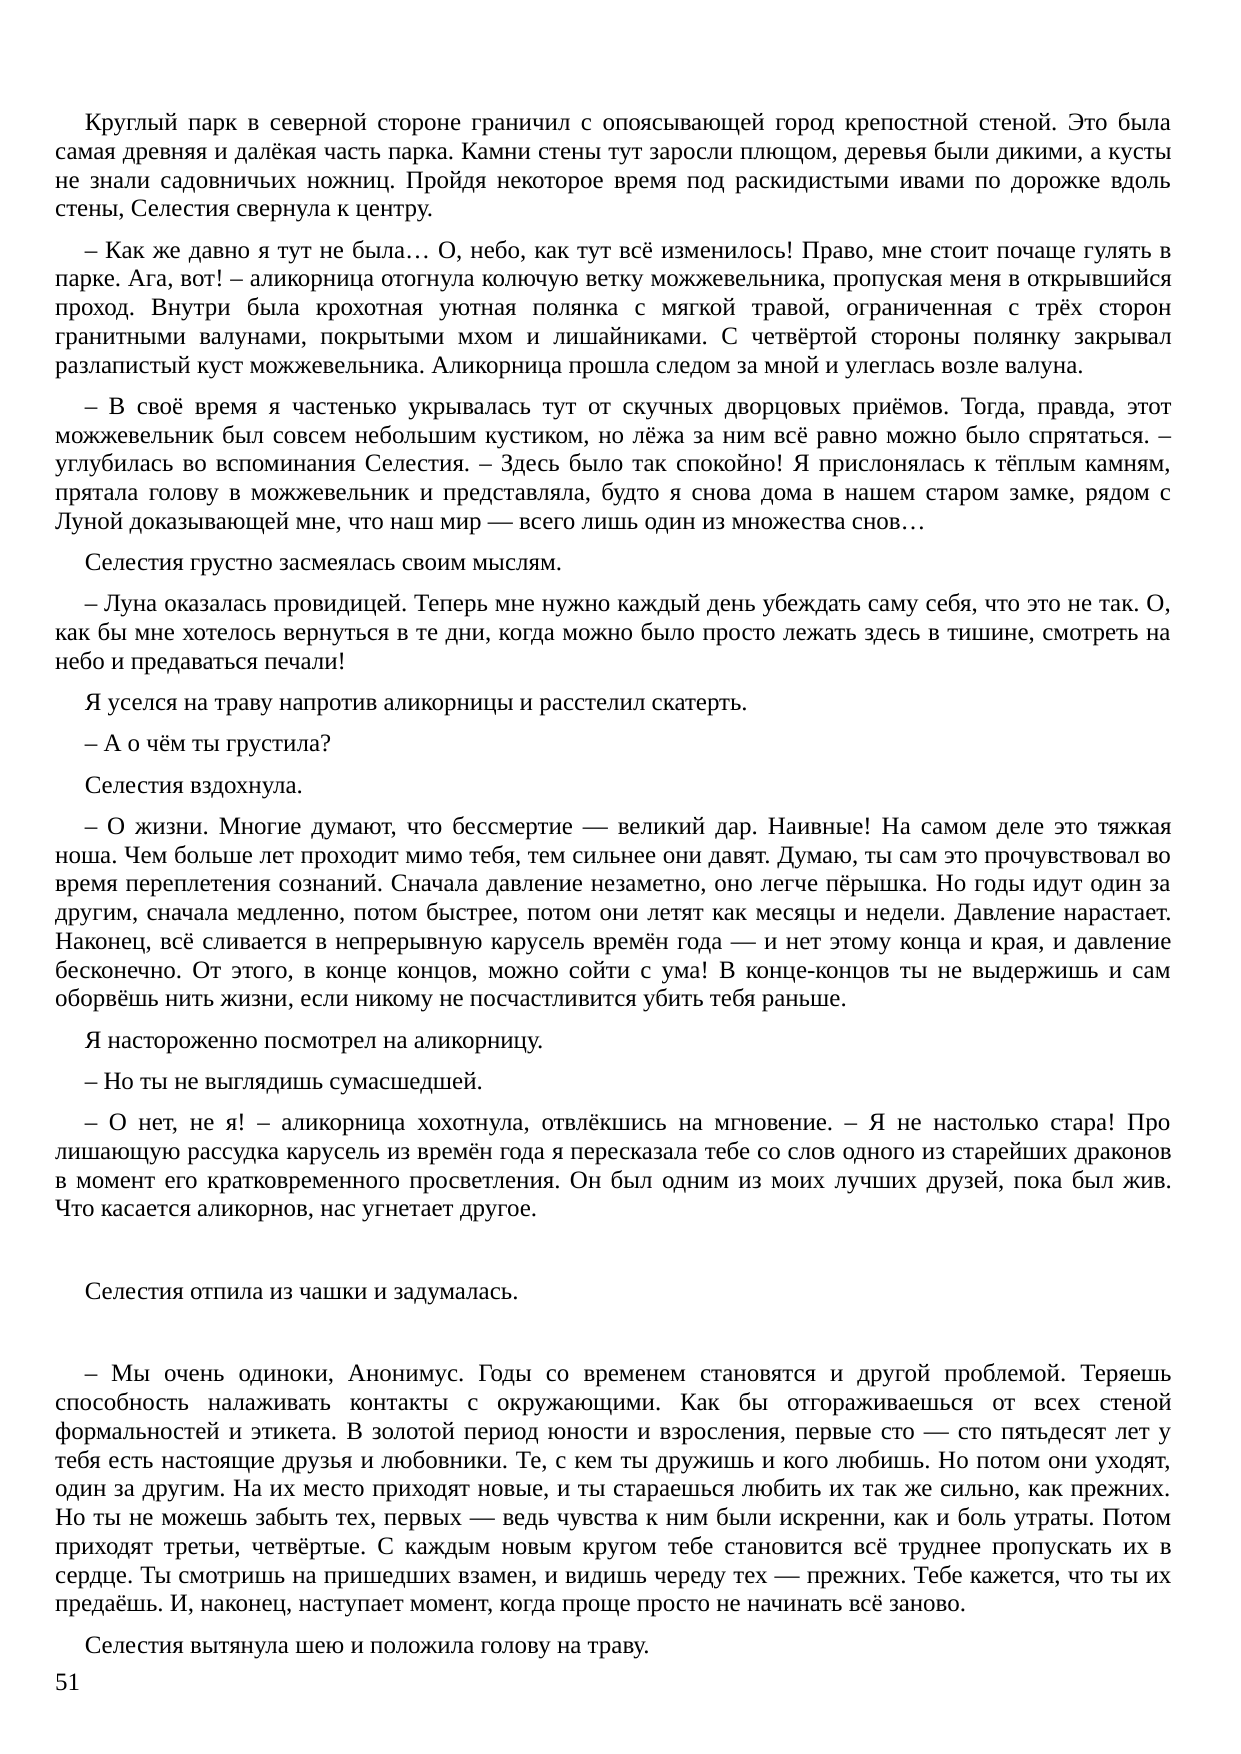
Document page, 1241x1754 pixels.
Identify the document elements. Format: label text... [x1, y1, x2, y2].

text – Как же давно я тут не была… О, небо, как тут всё изменилось! Право, мне стоит почаще гулять в парке. Ага, вот! – аликорница отогнула колючую ветку можжевельника, пропуская меня в открывшийся проход. Внутри была крохотная уютная полянка с мягкой травой, ограниченная с трёх сторон гранитными валунами, покрытыми мхом и лишайниками. С четвёртой стороны полянку закрывал разлапистый куст можжевельника. Аликорница прошла следом за мной и улеглась возле валуна. [55, 235, 1173, 378]
text Селестия вздохнула. [55, 770, 1173, 798]
text – Но ты не выглядишь сумасшедшей. [55, 1066, 1173, 1095]
text Я уселся на траву напротив аликорницы и расстелил скатерть. [55, 687, 1173, 716]
text Я настороженно посмотрел на аликорницу. [55, 1025, 1173, 1053]
text Круглый парк в северной стороне граничил с опоясывающей город крепостной стеной. Это была самая древняя и далёкая часть парка. Камни стены тут заросли плющом, деревья были дикими, а кусты не знали садовничьих ножниц. Пройдя некоторое время под раскидистыми ивами по дорожке вдоль стены, Селестия свернула к центру. [55, 107, 1173, 222]
text Селестия грустно засмеялась своим мыслям. [55, 547, 1173, 576]
text – А о чём ты грустила? [55, 728, 1173, 757]
text – О нет, не я! – аликорница хохотнула, отвлёкшись на мгновение. – Я не настолько стара! Про лишающую рассудка карусель из времён года я пересказала тебе со слов одного из старейших драконов в момент его кратковременного просветления. Он был одним из моих лучших друзей, пока был жив. Что касается аликорнов, нас угнетает другое. [55, 1107, 1173, 1222]
text – Мы очень одиноки, Анонимус. Годы со временем становятся и другой проблемой. Теряешь способность налаживать контакты с окружающими. Как бы отгораживаешься от всех стеной формальностей и этикета. В золотой период юности и взросления, первые сто — сто пятьдесят лет у тебя есть настоящие друзья и любовники. Те, с кем ты дружишь и кого любишь. Но потом они уходят, один за другим. На их место приходят новые, и ты стараешься любить их так же сильно, как прежних. Но ты не можешь забыть тех, первых — ведь чувства к ним были искренни, как и боль утраты. Потом приходят третьи, четвёртые. С каждым новым кругом тебе становится всё труднее пропускать их в сердце. Ты смотришь на пришедших взамен, и видишь череду тех — прежних. Тебе кажется, что ты их предаёшь. И, наконец, наступает момент, когда проще просто не начинать всё заново. [55, 1358, 1173, 1617]
text – В своё время я частенько укрывалась тут от скучных дворцовых приёмов. Тогда, правда, этот можжевельник был совсем небольшим кустиком, но лёжа за ним всё равно можно было спрятаться. – углубилась во вспоминания Селестия. – Здесь было так спокойно! Я прислонялась к тёплым камням, прятала голову в можжевельник и представляла, будто я снова дома в нашем старом замке, рядом с Луной доказывающей мне, что наш мир — всего лишь один из множества снов… [55, 391, 1173, 535]
text Селестия вытянула шею и положила голову на траву. [55, 1630, 1173, 1658]
text – Луна оказалась провидицей. Теперь мне нужно каждый день убеждать саму себя, что это не так. О, как бы мне хотелось вернуться в те дни, когда можно было просто лежать здесь в тишине, смотреть на небо и предаваться печали! [55, 588, 1173, 675]
text – О жизни. Многие думают, что бессмертие — великий дар. Наивные! На самом деле это тяжкая ноша. Чем больше лет проходит мимо тебя, тем сильнее они давят. Думаю, ты сам это прочувствовал во время переплетения сознаний. Сначала давление незаметно, оно легче пёрышка. Но годы идут один за другим, сначала медленно, потом быстрее, потом они летят как месяцы и недели. Давление нарастает. Наконец, всё сливается в непрерывную карусель времён года — и нет этому конца и края, и давление бесконечно. От этого, в конце концов, можно сойти с ума! В конце-концов ты не выдержишь и сам оборвёшь нить жизни, если никому не посчастливится убить тебя раньше. [55, 811, 1173, 1012]
text Селестия отпила из чашки и задумалась. [55, 1276, 1173, 1305]
